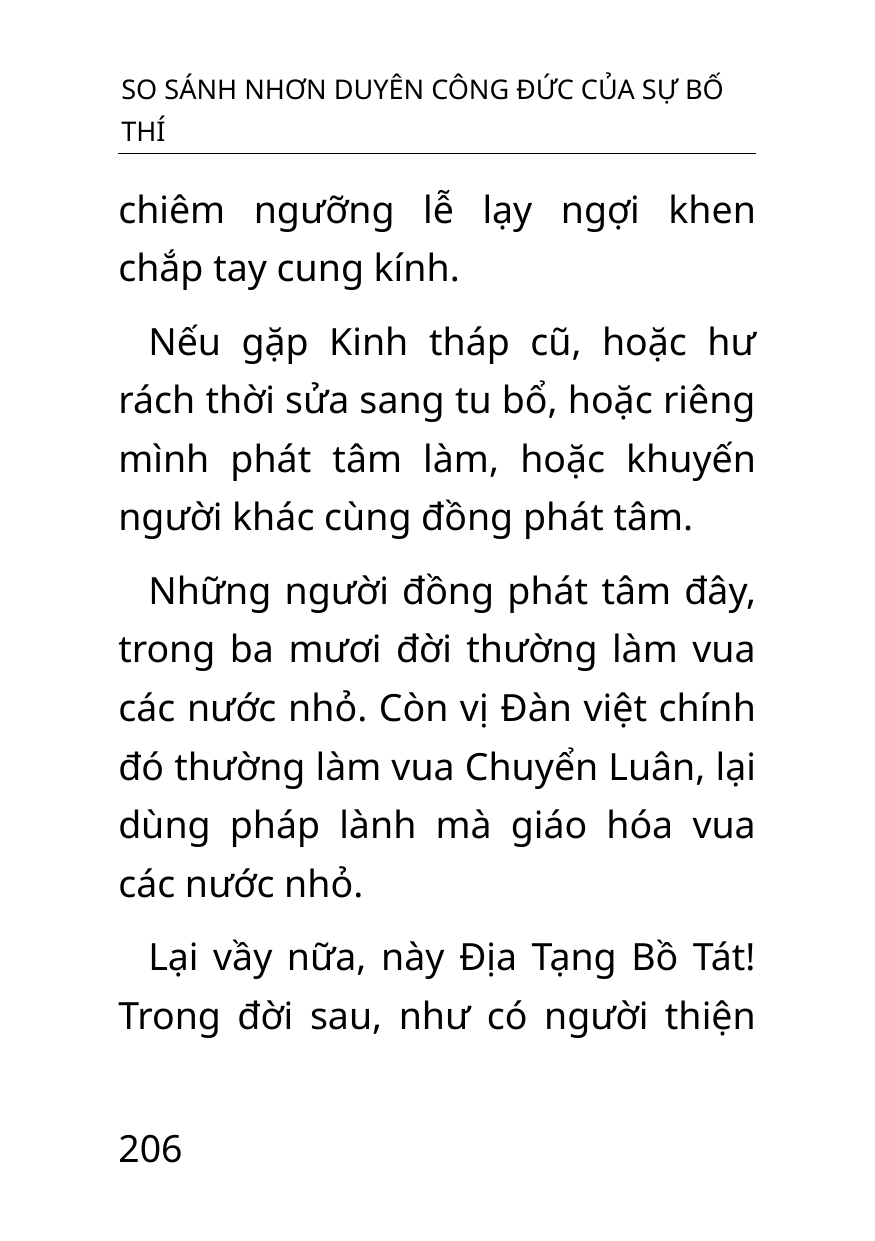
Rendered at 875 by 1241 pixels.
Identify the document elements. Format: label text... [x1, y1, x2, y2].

text Những người đồng phát tâm đây, trong ba mươi đời thường làm vua các nước nhỏ. Còn vị Đàn việt chính đó thường làm vua Chuyển Luân, lại dùng pháp lành mà giáo hóa vua các nước nhỏ. [118, 564, 756, 908]
text Nếu gặp Kinh tháp cũ, hoặc hư rách thời sửa sang tu bổ, hoặc riêng mình phát tâm làm, hoặc khuyến người khác cùng đồng phát tâm. [118, 315, 756, 542]
text chiêm ngưỡng lễ lạy ngợi khen chắp tay cung kính. [118, 183, 756, 293]
text Lại vầy nữa, này Địa Tạng Bồ Tát! Trong đời sau, như có người thiện [118, 930, 756, 1040]
